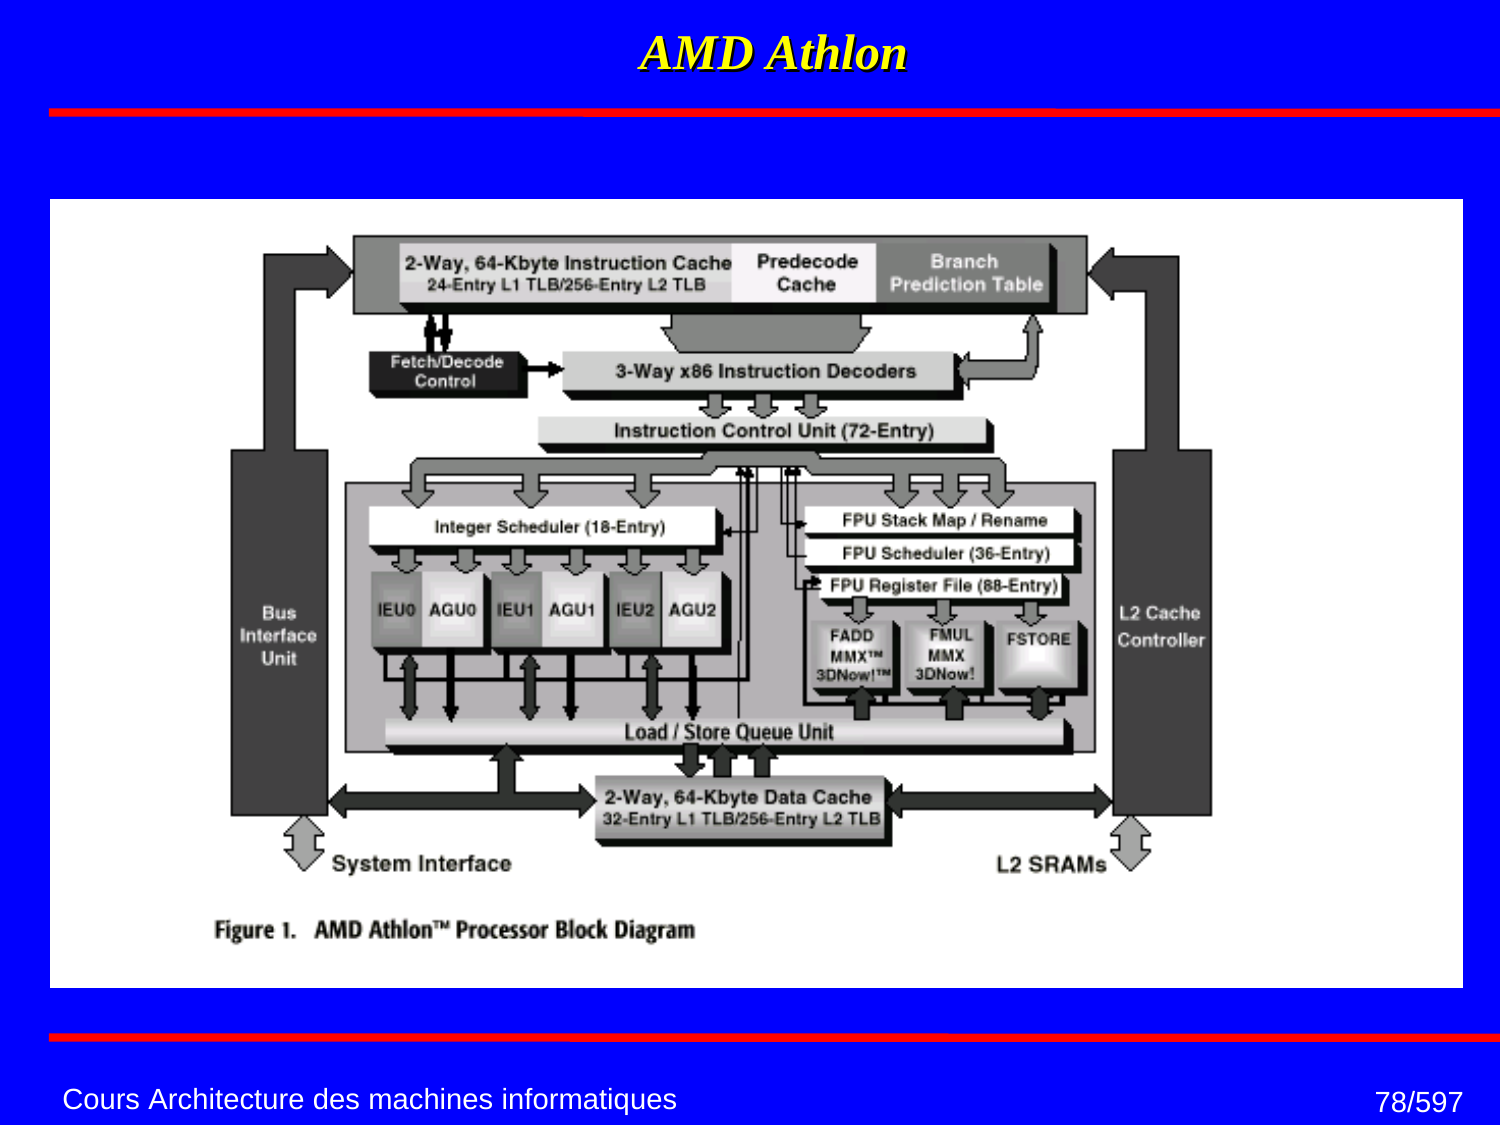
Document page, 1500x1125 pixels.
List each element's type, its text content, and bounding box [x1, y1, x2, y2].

picture [50, 199, 1463, 988]
title AMD Athlon [141, 15, 1406, 88]
